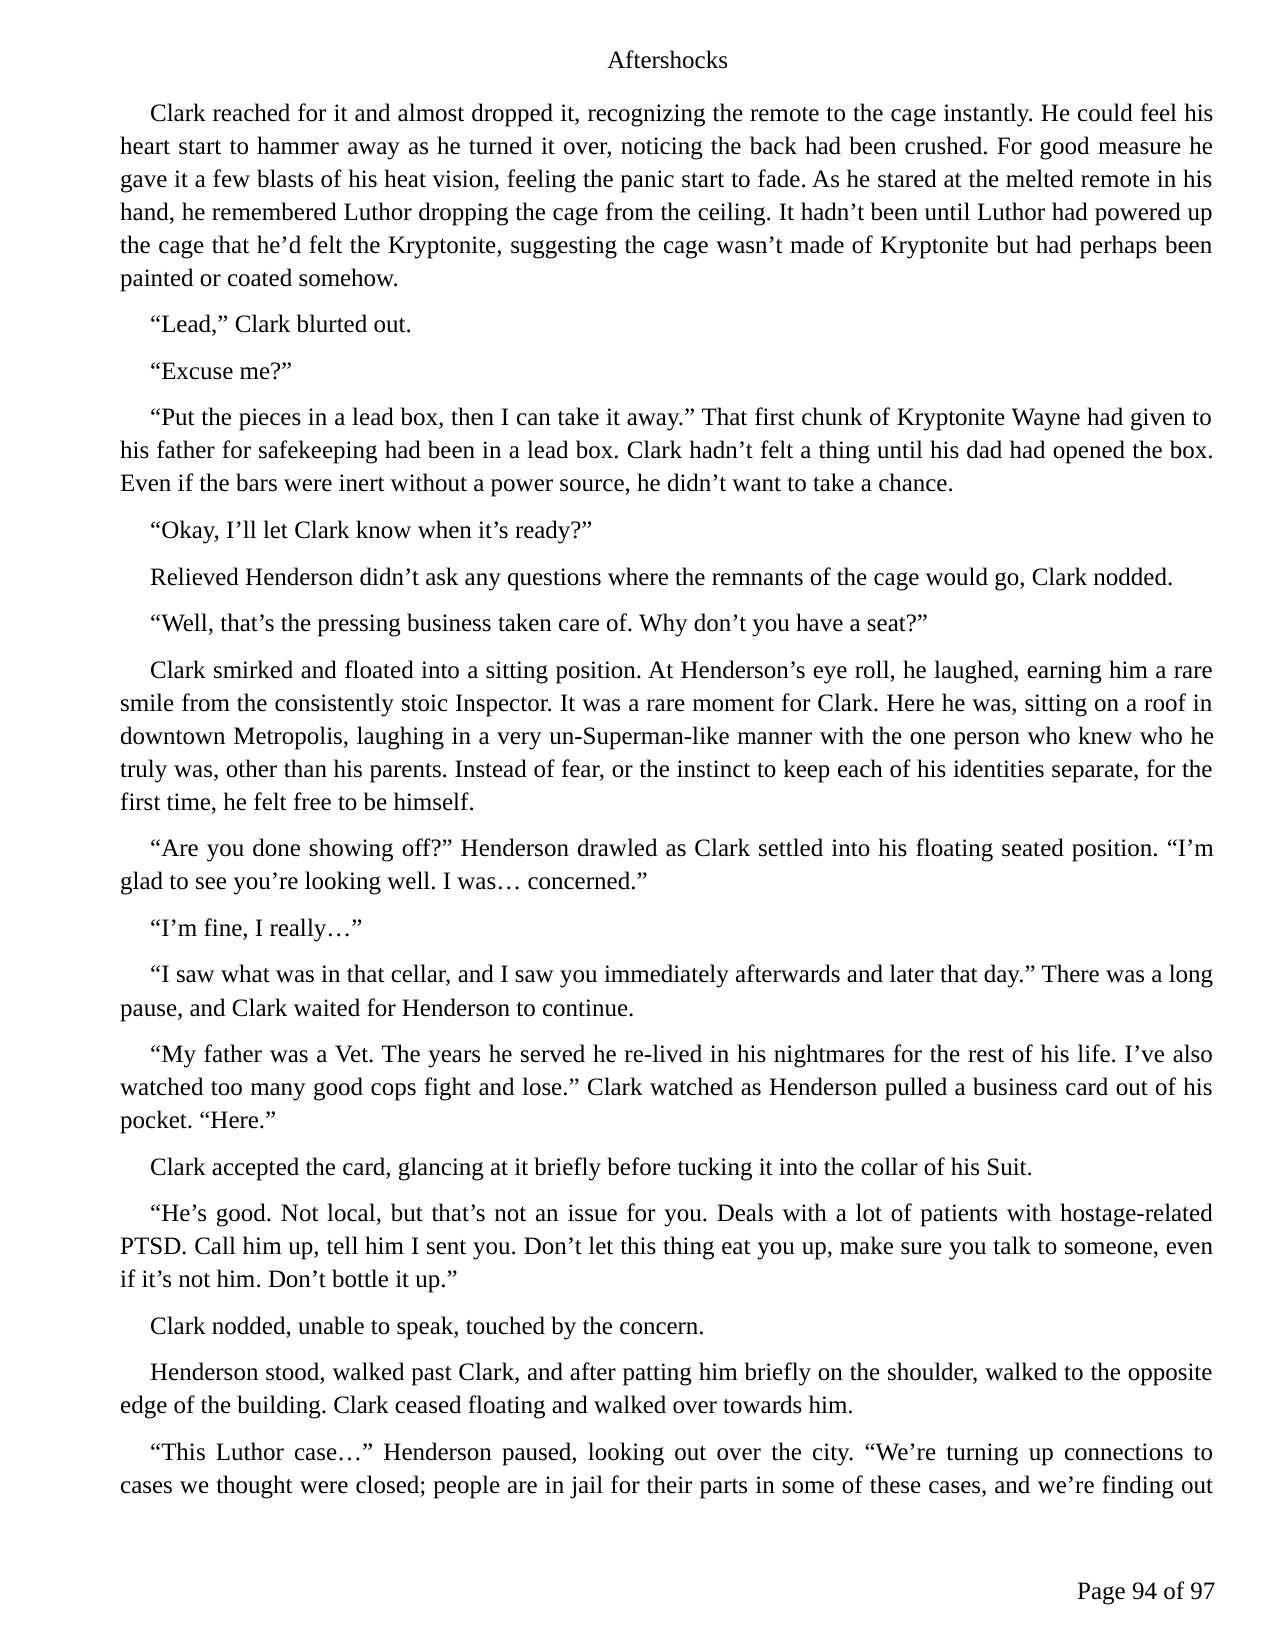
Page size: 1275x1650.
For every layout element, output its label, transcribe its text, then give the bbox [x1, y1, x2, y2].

text “My father was a Vet. The years he served he re-lived in his nightmares for the rest of his life. I’ve also watched too many good cops fight and lose.” Clark watched as Henderson pulled a business card out of his pocket. “Here.” [120, 1039, 1215, 1134]
text “I saw what was in that cellar, and I saw you immediately afterwards and later that day.” There was a long pause, and Clark waited for Henderson to continue. [120, 959, 1215, 1021]
text “Put the pieces in a lead box, then I can take it away.” That first chunk of Kryptonite Wayne had given to his father for safekeeping had been in a lead box. Clark hadn’t felt a thing until his dad had opened the box. Even if the bars were inert without a power source, he didn’t want to take a chance. [120, 402, 1215, 497]
text “Okay, I’ll let Clark know when it’s ready?” [120, 515, 1215, 544]
text “I’m fine, I really…” [120, 913, 1215, 942]
text Clark accepted the card, glancing at it briefly before tucking it into the collar of his Suit. [120, 1152, 1215, 1181]
text Clark reached for it and almost dropped it, recognizing the remote to the cage instantly. He could feel his heart start to hammer away as he turned it over, noticing the back had been crushed. For good measure he gave it a few blasts of his heat vision, feeling the panic start to fade. As he stared at the melted remote in his hand, he remembered Luthor dropping the cage from the ceiling. It hadn’t been until Luthor had powered up the cage that he’d felt the Kryptonite, suggesting the cage wasn’t made of Kryptonite but had perhaps been painted or coated somehow. [120, 98, 1215, 292]
text “Excuse me?” [120, 356, 1215, 385]
text “Are you done showing off?” Henderson drawled as Clark settled into his floating seated position. “I’m glad to see you’re looking well. I was… concerned.” [120, 833, 1215, 895]
text “This Luthor case…” Henderson paused, looking out over the city. “We’re turning up connections to cases we thought were closed; people are in jail for their parts in some of these cases, and we’re finding out [120, 1437, 1215, 1499]
text Clark smirked and floated into a sitting position. At Henderson’s eye roll, he laughed, earning him a rare smile from the consistently stoic Inspector. It was a rare moment for Clark. Here he was, sitting on a roof in downtown Metropolis, laughing in a very un-Superman-like manner with the one person who knew who he truly was, other than his parents. Instead of fear, or the instinct to keep each of his identities separate, for the first time, he felt free to be himself. [120, 655, 1215, 816]
text “Well, that’s the pressing business taken care of. Why don’t you have a seat?” [120, 608, 1215, 637]
text Henderson stood, walked past Clark, and after patting him briefly on the shoulder, walked to the opposite edge of the building. Clark ceased floating and walked over towards him. [120, 1357, 1215, 1419]
text Relieved Henderson didn’t ask any questions where the remnants of the cage would go, Clark nodded. [120, 562, 1215, 590]
text Clark nodded, unable to speak, touched by the concern. [120, 1311, 1215, 1340]
text “He’s good. Not local, but that’s not an issue for you. Deals with a lot of patients with hostage-related PTSD. Call him up, tell him I sent you. Don’t let this thing eat you up, make sure you talk to someone, even if it’s not him. Don’t bottle it up.” [120, 1198, 1215, 1293]
text “Lead,” Clark blurted out. [120, 309, 1215, 338]
